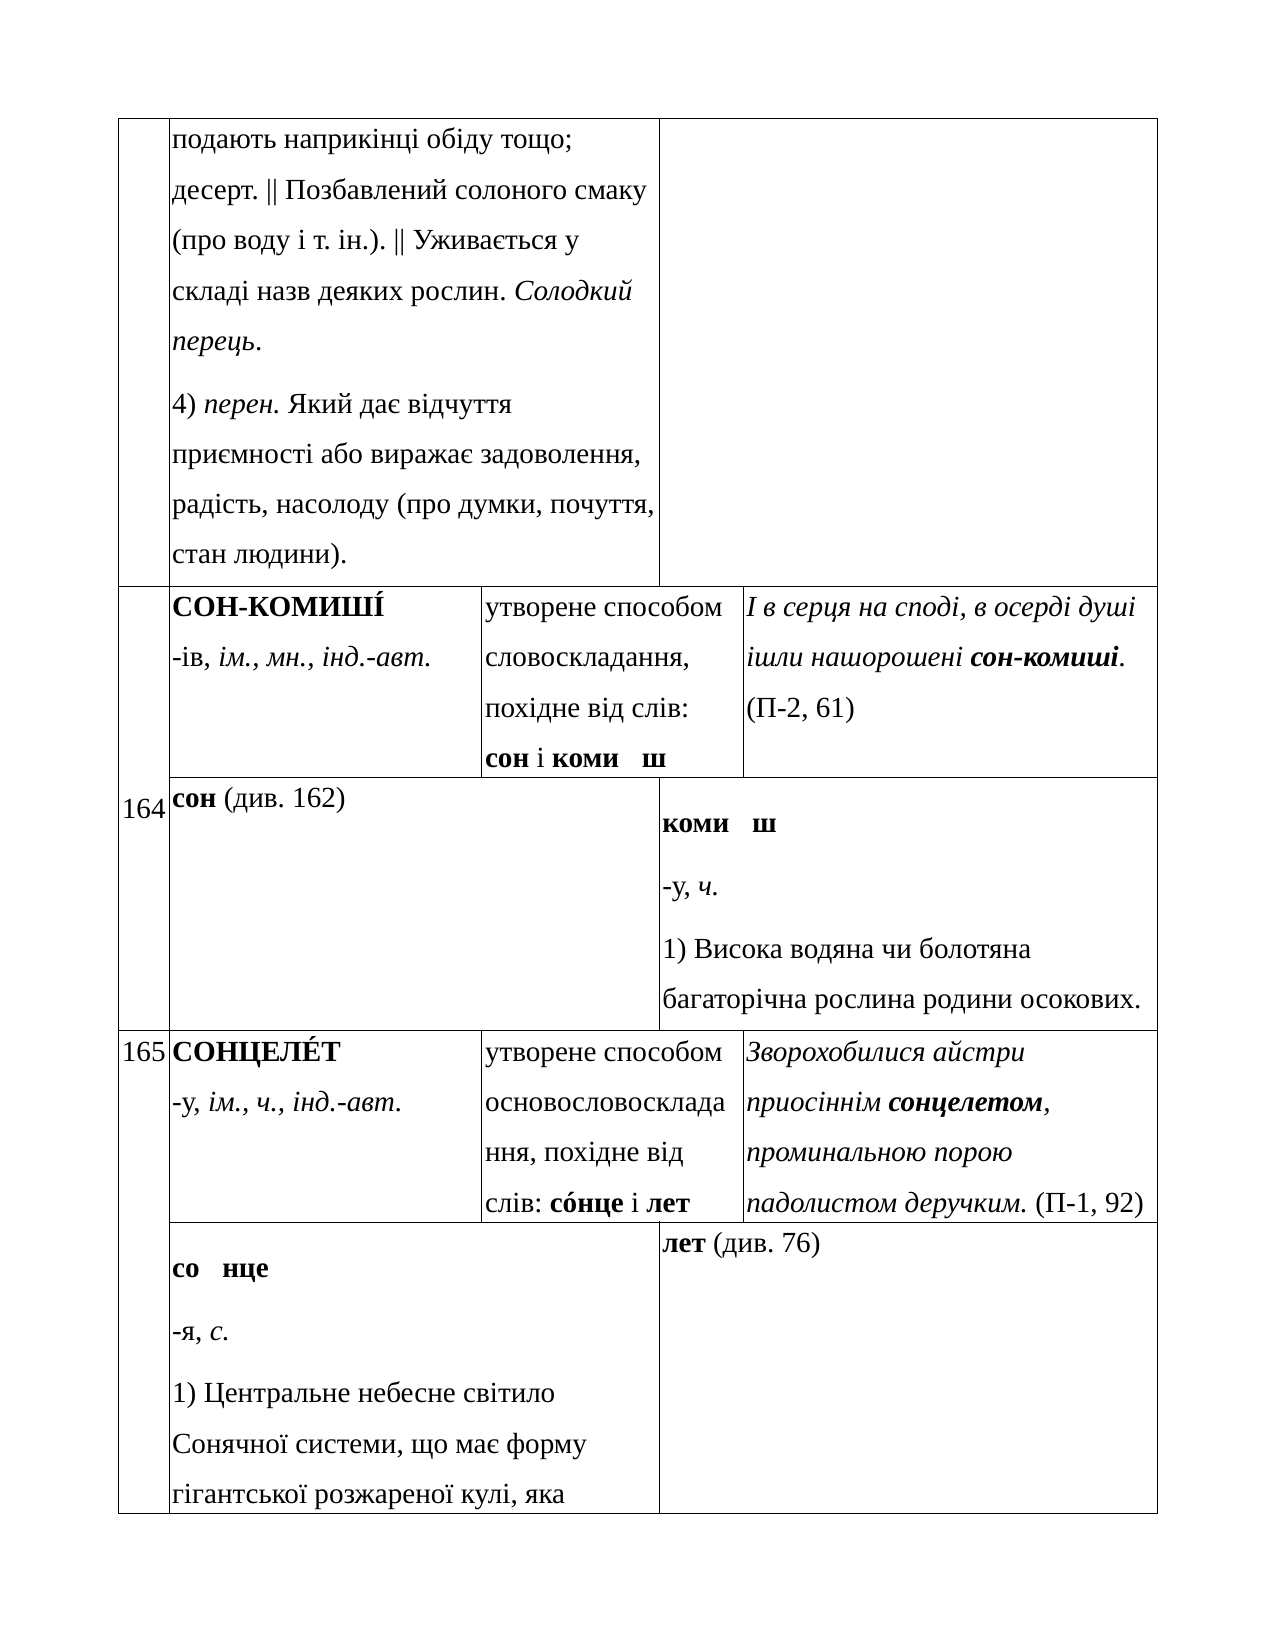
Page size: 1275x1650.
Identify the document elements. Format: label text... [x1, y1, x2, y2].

table_cell утворене способом словоскладання, похідне від слів: сон і комиш [482, 587, 743, 777]
table_cell 164 [119, 587, 169, 1030]
table_cell Сон-комишí -ів, ім., мн., інд.-авт. [170, 587, 481, 777]
table_cell 165 [119, 1031, 169, 1513]
table_cell утворене способом основословоскладання, похідне від слів: сóнце і лет [482, 1031, 743, 1221]
table_cell сонце -я, с. 1) Центральне небесне світило Сонячної системи, що має форму гігантської розжареної кулі, яка [170, 1223, 659, 1513]
table_cell І в серця на споді, в осерді душі ішли нашорошені сон-комиші. (П‑2, 61) [744, 587, 1157, 777]
table_cell комиш -у, ч. 1) Висока водяна чи болотяна багаторічна рослина родини осокових. [660, 778, 1157, 1030]
table_cell подають наприкінці обіду тощо; десерт. || Позбавлений солоного смаку (про воду і т. ін.). || Уживається у складі назв деяких рослин. Солодкий перець. 4) перен. Який дає відчуття приємності або виражає задоволення, радість, насолоду (про думки, почуття, стан людини). [170, 119, 659, 586]
table_cell Сонцелéт -у, ім., ч., інд.-авт. [170, 1031, 481, 1221]
table_cell Зворохобилися айстри приосіннім сонцелетом, проминальною порою падолистом деручким. (П‑1, 92) [744, 1031, 1157, 1221]
table_cell лет (див. 76) [660, 1223, 1157, 1513]
table_cell [660, 119, 1157, 586]
table_cell сон (див. 162) [170, 778, 659, 1030]
table_cell [119, 119, 169, 586]
